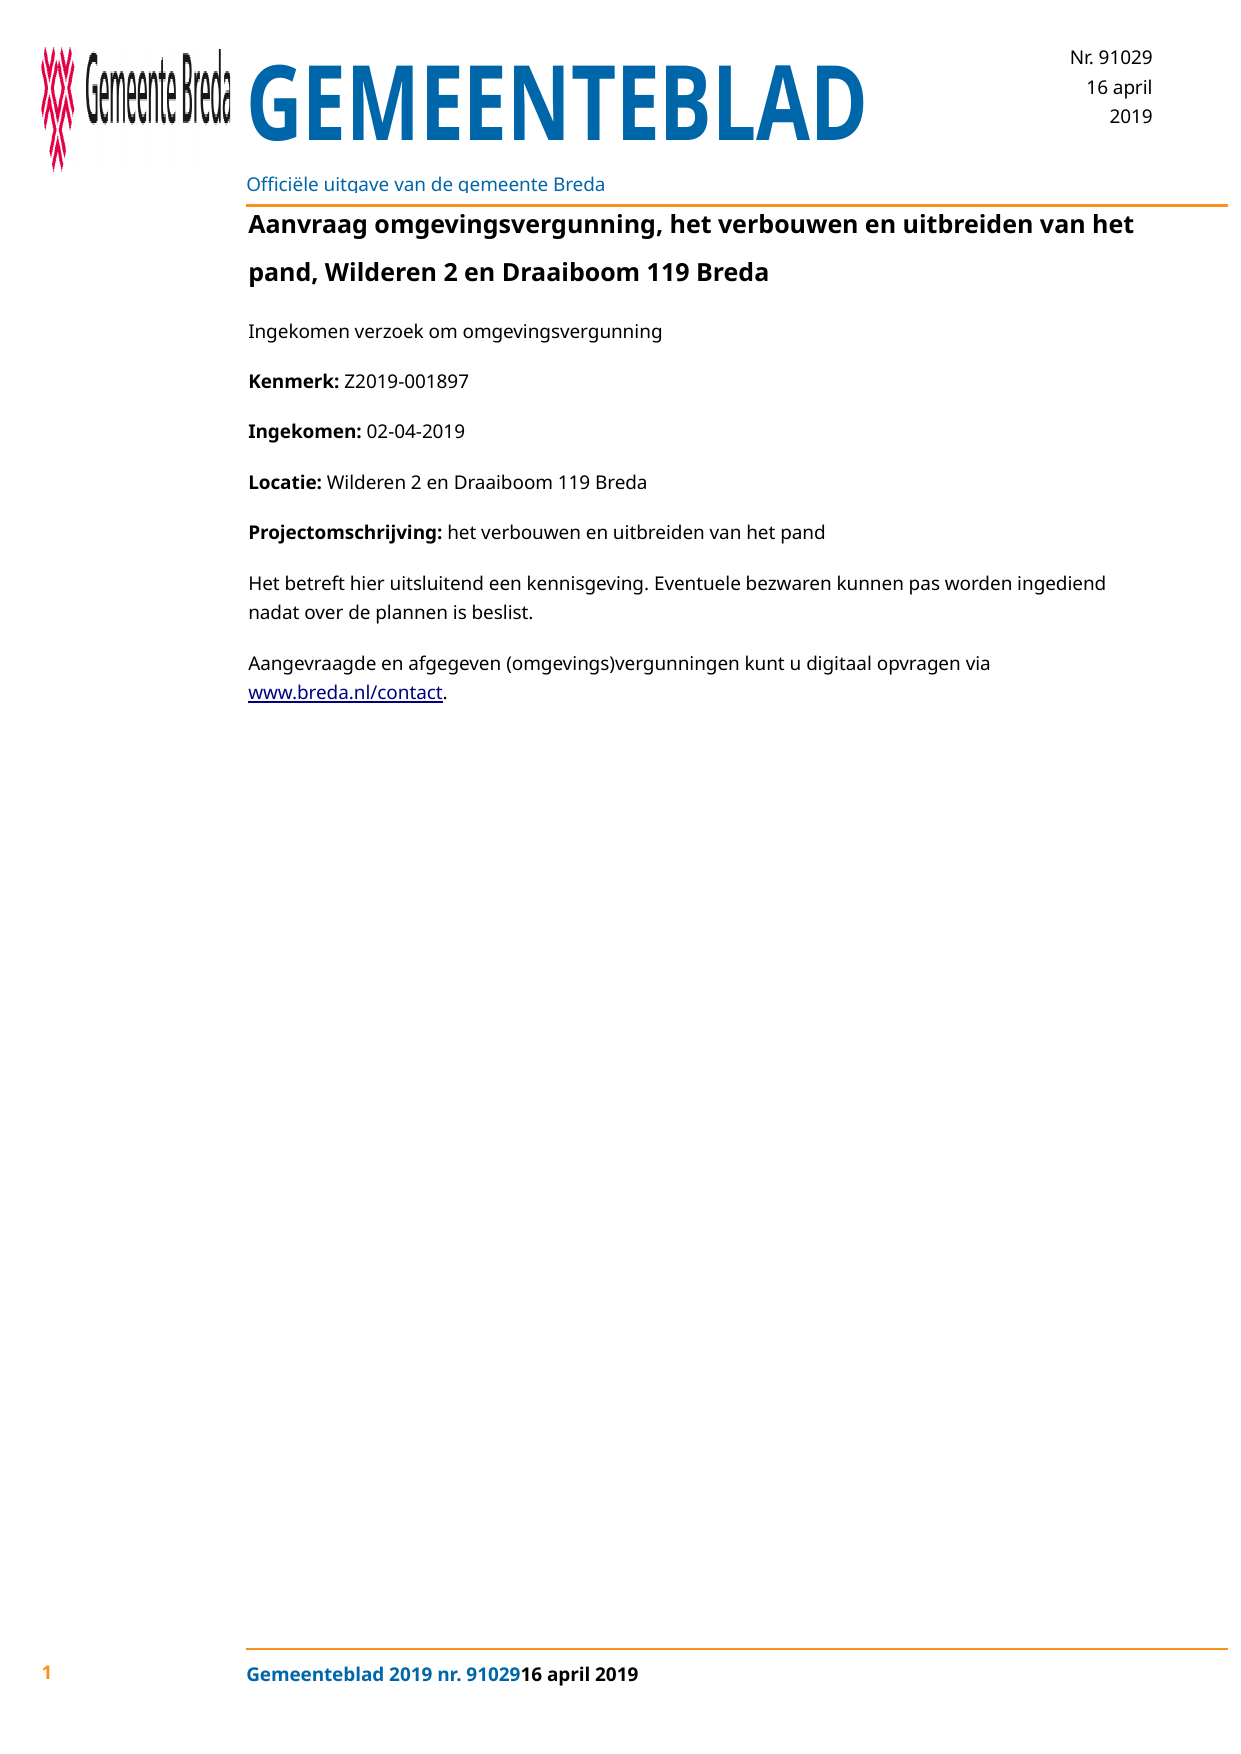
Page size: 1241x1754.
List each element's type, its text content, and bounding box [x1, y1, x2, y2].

text Kenmerk: Z2019-001897 [248, 368, 1152, 394]
text Locatie: Wilderen 2 en Draaiboom 119 Breda [248, 469, 1152, 495]
text Ingekomen verzoek om omgevingsvergunning [248, 318, 1152, 344]
text Het betreft hier uitsluitend een kennisgeving. Eventuele bezwaren kunnen pas worden ingediend nadat over de plannen is beslist. [248, 570, 1152, 625]
picture [41, 47, 231, 172]
text Projectomschrijving: het verbouwen en uitbreiden van het pand [248, 519, 1152, 545]
text Ingekomen: 02-04-2019 [248, 419, 1152, 444]
text Aangevraagde en afgegeven (omgevings)vergunningen kunt u digitaal opvragen via www.breda.nl/contact. [248, 650, 1152, 705]
text Aanvraag omgevingsvergunning, het verbouwen en uitbreiden van het pand, Wilderen 2 en Draaiboom 119 Breda [248, 207, 1152, 288]
